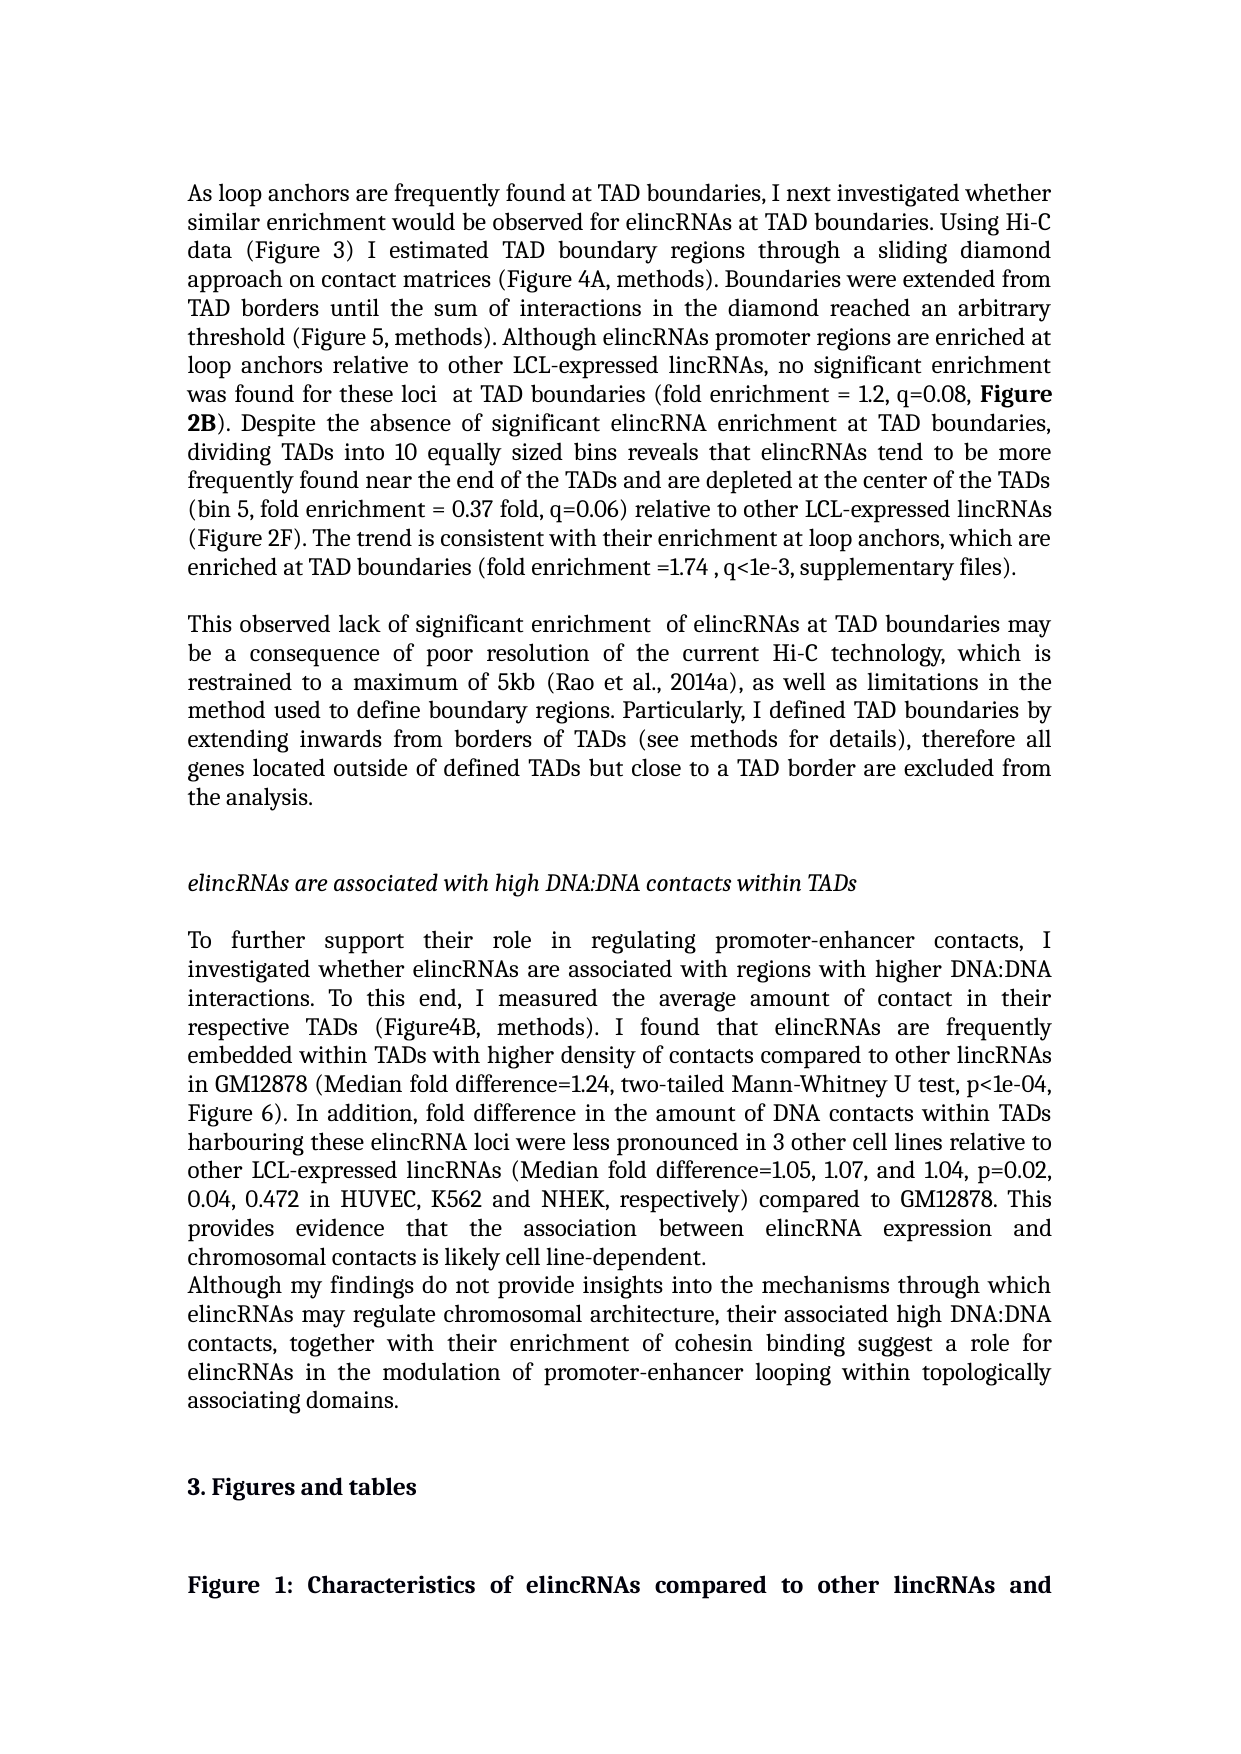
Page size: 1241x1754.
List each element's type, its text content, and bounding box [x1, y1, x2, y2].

text elincRNAs are associated with high DNA:DNA contacts within TADs [187, 869, 1053, 897]
text Although my findings do not provide insights into the mechanisms through which elincRNAs may regulate chromosomal architecture, their associated high DNA:DNA contacts, together with their enrichment of cohesin binding suggest a role for elincRNAs in the modulation of promoter-enhancer looping within topologically associating domains. [187, 1271, 1053, 1415]
text As loop anchors are frequently found at TAD boundaries, I next investigated whether similar enrichment would be observed for elincRNAs at TAD boundaries. Using Hi-C data (Figure 3) I estimated TAD boundary regions through a sliding diamond approach on contact matrices (Figure 4A, methods). Boundaries were extended from TAD borders until the sum of interactions in the diamond reached an arbitrary threshold (Figure 5, methods). Although elincRNAs promoter regions are enriched at loop anchors relative to other LCL-expressed lincRNAs, no significant enrichment was found for these loci at TAD boundaries (fold enrichment = 1.2, q=0.08, Figure 2B). Despite the absence of significant elincRNA enrichment at TAD boundaries, dividing TADs into 10 equally sized bins reveals that elincRNAs tend to be more frequently found near the end of the TADs and are depleted at the center of the TADs (bin 5, fold enrichment = 0.37 fold, q=0.06) relative to other LCL-expressed lincRNAs (Figure 2F). The trend is consistent with their enrichment at loop anchors, which are enriched at TAD boundaries (fold enrichment =1.74 , q<1e-3, supplementary files). [187, 179, 1053, 581]
text Figure 1: Characteristics of elincRNAs compared to other lincRNAs and [187, 1542, 1053, 1600]
text To further support their role in regulating promoter-enhancer contacts, I investigated whether elincRNAs are associated with regions with higher DNA:DNA interactions. To this end, I measured the average amount of contact in their respective TADs (Figure4B, methods). I found that elincRNAs are frequently embedded within TADs with higher density of contacts compared to other lincRNAs in GM12878 (Median fold difference=1.24, two-tailed Mann-Whitney U test, p<1e-04, Figure 6). In addition, fold difference in the amount of DNA contacts within TADs harbouring these elincRNA loci were less pronounced in 3 other cell lines relative to other LCL-expressed lincRNAs (Median fold difference=1.05, 1.07, and 1.04, p=0.02, 0.04, 0.472 in HUVEC, K562 and NHEK, respectively) compared to GM12878. This provides evidence that the association between elincRNA expression and chromosomal contacts is likely cell line-dependent. [187, 926, 1053, 1271]
text This observed lack of significant enrichment of elincRNAs at TAD boundaries may be a consequence of poor resolution of the current Hi-C technology, which is restrained to a maximum of 5kb (Rao et al., 2014a)⁠, as well as limitations in the method used to define boundary regions. Particularly, I defined TAD boundaries by extending inwards from borders of TADs (see methods for details), therefore all genes located outside of defined TADs but close to a TAD border are excluded from the analysis. [187, 610, 1053, 811]
text 3. Figures and tables [187, 1472, 1053, 1501]
